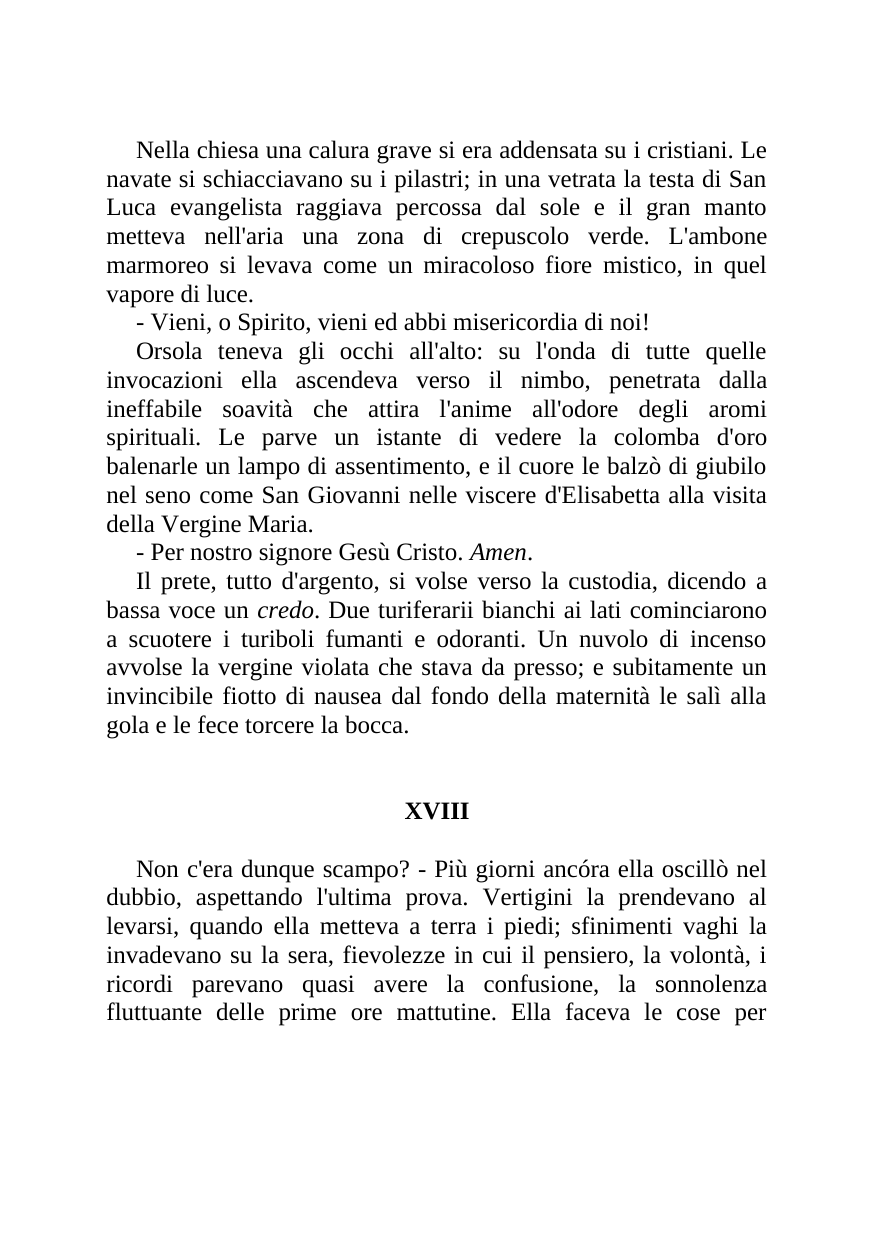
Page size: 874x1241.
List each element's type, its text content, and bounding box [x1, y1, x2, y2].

text Il prete, tutto d'argento, si volse verso la custodia, dicendo a bassa voce un credo. Due turiferarii bianchi ai lati cominciarono a scuotere i turiboli fumanti e odoranti. Un nuvolo di incenso avvolse la vergine violata che stava da presso; e subitamente un invincibile fiotto di nausea dal fondo della maternità le salì alla gola e le fece torcere la bocca. [106, 566, 768, 739]
text Orsola teneva gli occhi all'alto: su l'onda di tutte quelle invocazioni ella ascendeva verso il nimbo, penetrata dalla ineffabile soavità che attira l'anime all'odore degli aromi spirituali. Le parve un istante di vedere la colomba d'oro balenarle un lampo di assentimento, e il cuore le balzò di giubilo nel seno come San Giovanni nelle viscere d'Elisabetta alla visita della Vergine Maria. [106, 336, 768, 537]
text - Vieni, o Spirito, vieni ed abbi misericordia di noi! [106, 307, 768, 336]
text - Per nostro signore Gesù Cristo. Amen. [106, 537, 768, 566]
text XVIII [106, 796, 768, 825]
text Nella chiesa una calura grave si era addensata su i cristiani. Le navate si schiacciavano su i pilastri; in una vetrata la testa di San Luca evangelista raggiava percossa dal sole e il gran manto metteva nell'aria una zona di crepuscolo verde. L'ambone marmoreo si levava come un miracoloso fiore mistico, in quel vapore di luce. [106, 135, 768, 307]
text Non c'era dunque scampo? - Più giorni ancóra ella oscillò nel dubbio, aspettando l'ultima prova. Vertigini la prendevano al levarsi, quando ella metteva a terra i piedi; sfinimenti vaghi la invadevano su la sera, fievolezze in cui il pensiero, la volontà, i ricordi parevano quasi avere la confusione, la sonnolenza fluttuante delle prime ore mattutine. Ella faceva le cose per [106, 854, 768, 1026]
